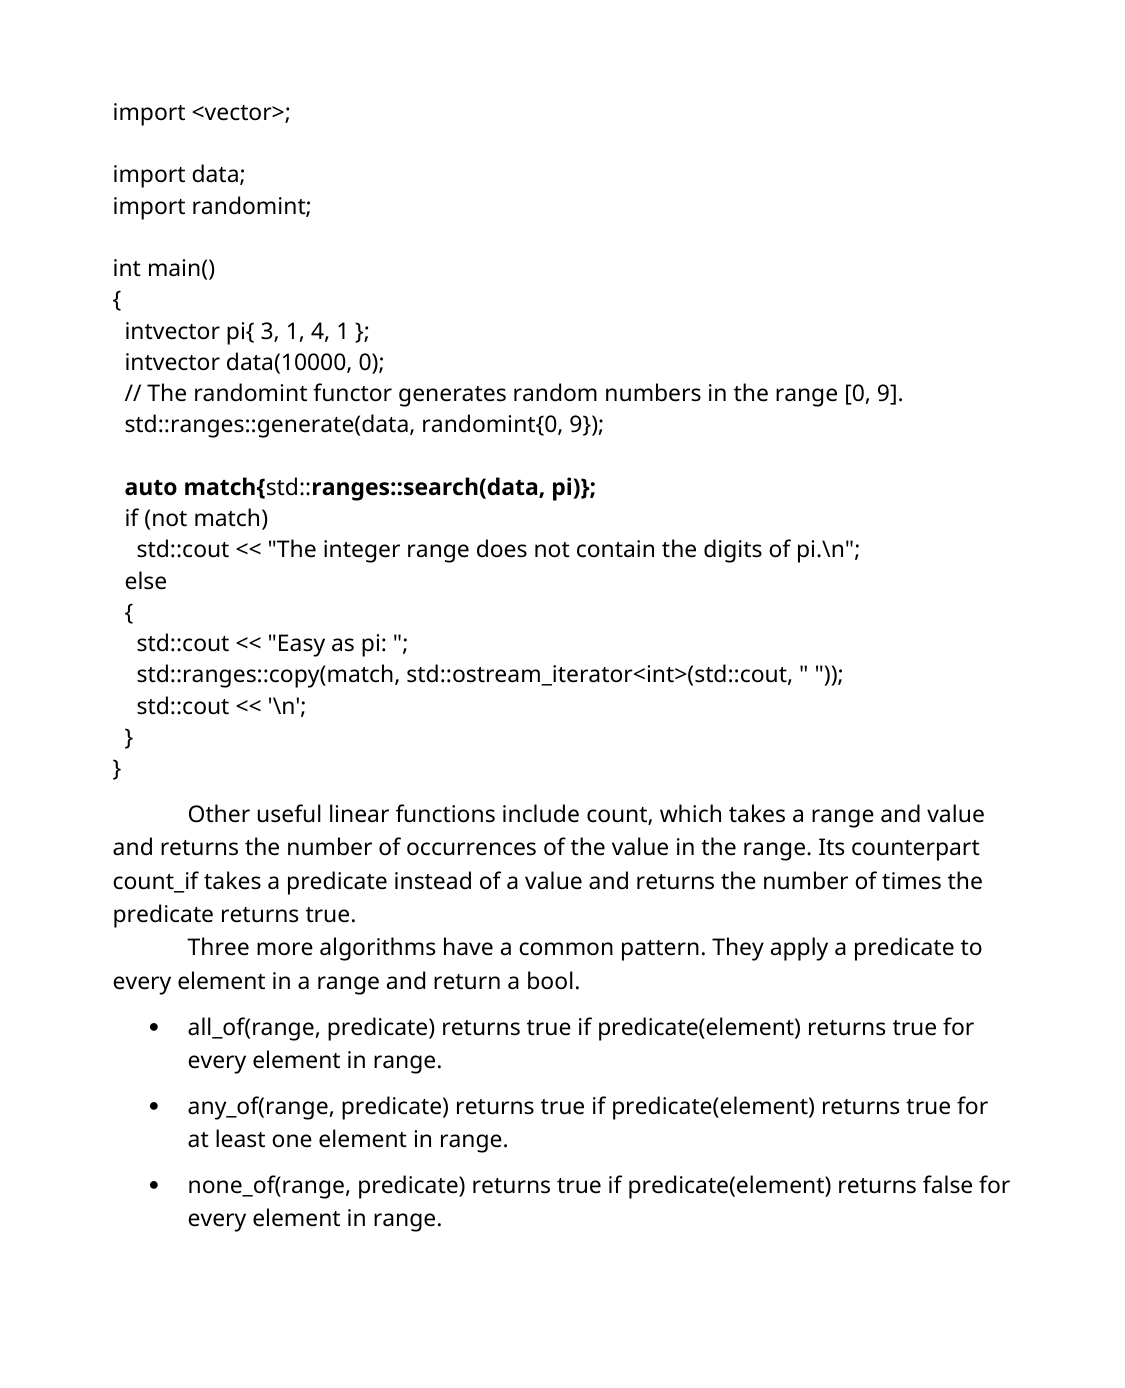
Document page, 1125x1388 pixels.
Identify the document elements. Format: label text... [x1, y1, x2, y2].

text std::ranges::generate(data, randomint{0, 9}); [112, 408, 1012, 440]
text std::cout << '\n'; [112, 690, 1012, 721]
text if (not match) [112, 502, 1012, 533]
text import <vector>; [112, 96, 1012, 127]
text { [112, 283, 1012, 315]
text { [112, 596, 1012, 627]
list none_of(range, predicate) returns true if predicate(element) returns false for every element in range. [150, 1167, 1012, 1233]
text intvector pi{ 3, 1, 4, 1 }; [112, 315, 1012, 346]
list all_of(range, predicate) returns true if predicate(element) returns true for every element in range. [150, 1008, 1012, 1075]
text Three more algorithms have a common pattern. They apply a predicate to every element in a range and return a bool. [112, 929, 1012, 996]
text else [112, 565, 1012, 596]
text } [112, 752, 1012, 783]
text std::cout << "Easy as pi: "; [112, 627, 1012, 658]
list any_of(range, predicate) returns true if predicate(element) returns true for at least one element in range. [150, 1088, 1012, 1154]
text intvector data(10000, 0); [112, 346, 1012, 377]
text import randomint; [112, 190, 1012, 221]
text Other useful linear functions include count, which takes a range and value and returns the number of occurrences of the value in the range. Its counterpart count_if takes a predicate instead of a value and returns the number of times the predicate returns true. [112, 796, 1012, 929]
text std::ranges::copy(match, std::ostream_iterator<int>(std::cout, " ")); [112, 658, 1012, 690]
text // The randomint functor generates random numbers in the range [0, 9]. [112, 377, 1012, 408]
text std::cout << "The integer range does not contain the digits of pi.\n"; [112, 533, 1012, 565]
text } [112, 721, 1012, 752]
text int main() [112, 252, 1012, 283]
text import data; [112, 158, 1012, 190]
text auto match{std::ranges::search(data, pi)}; [112, 471, 1012, 502]
